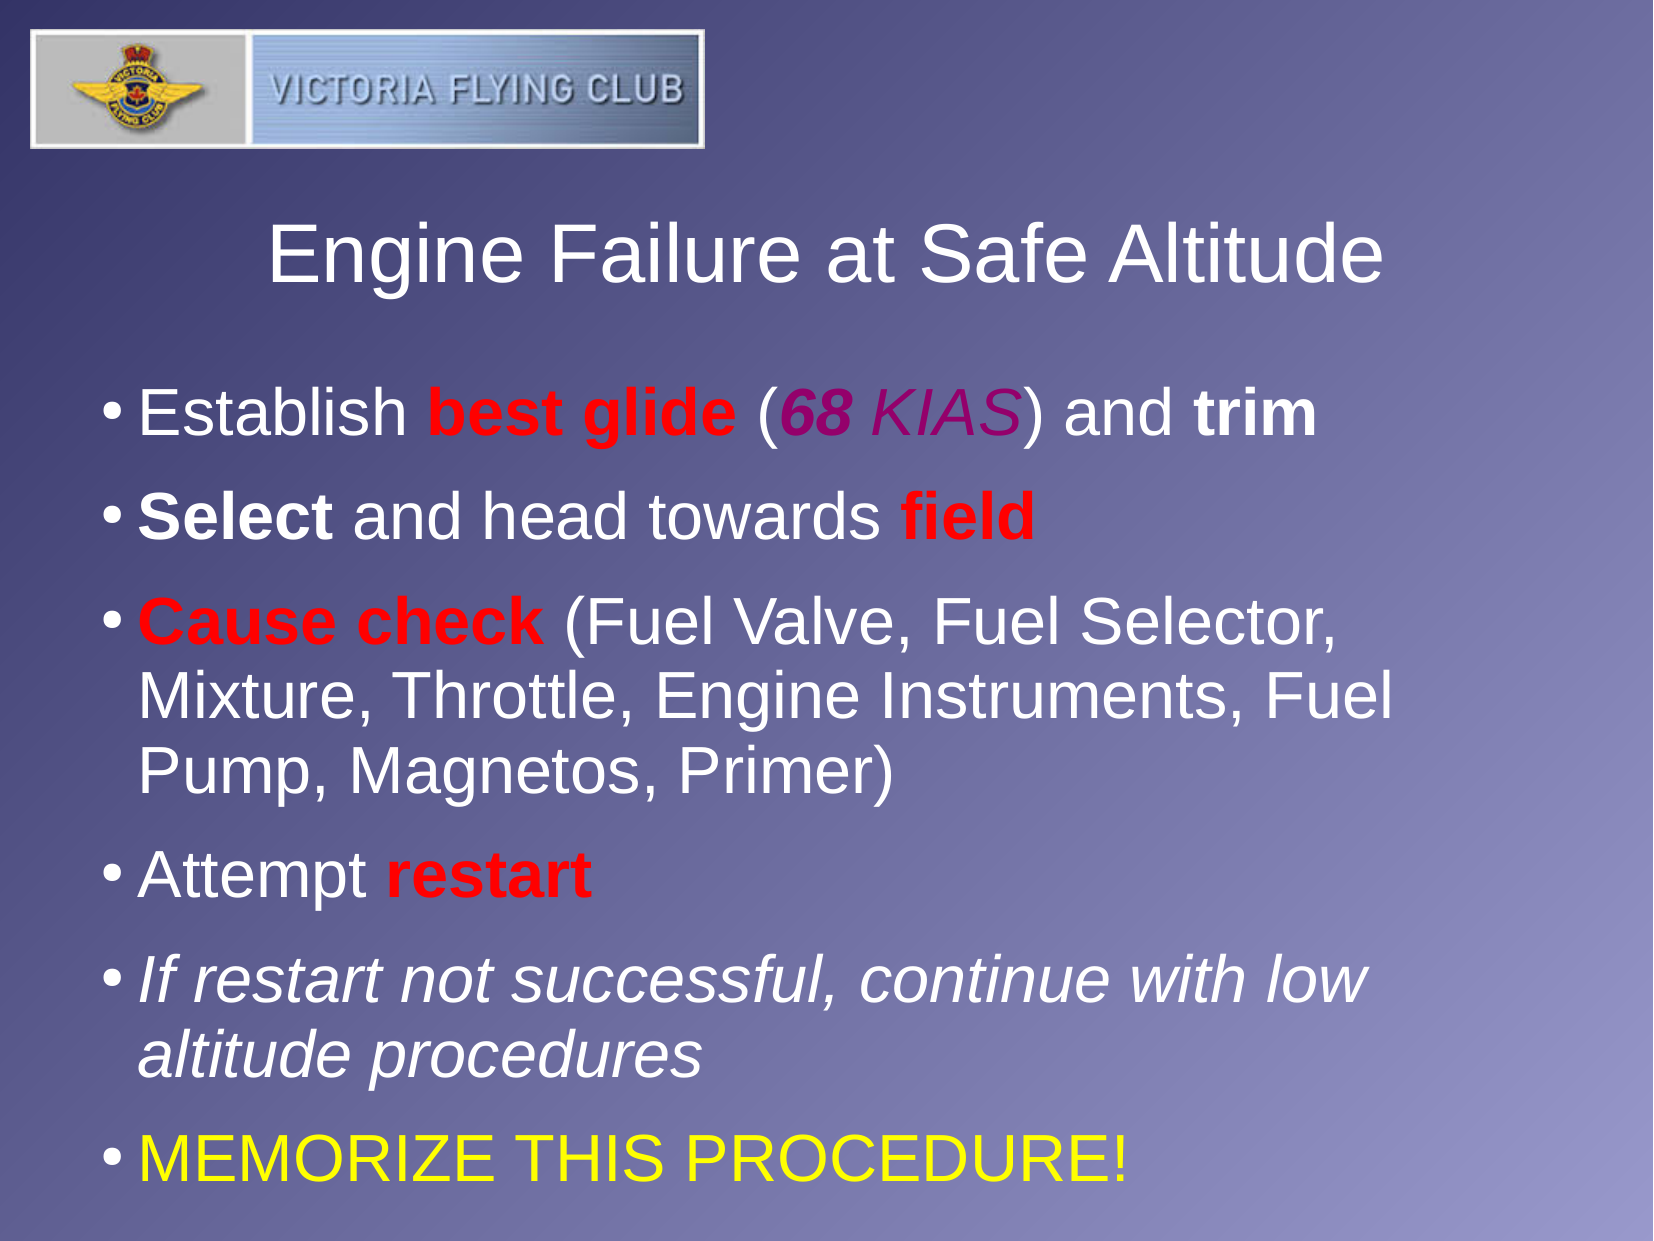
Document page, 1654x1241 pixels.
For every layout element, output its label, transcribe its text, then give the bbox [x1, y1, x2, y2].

list Establish best glide (68 KIAS) and trim Select and head towards field Cause check (Fuel Valve, Fuel Selector, Mixture, Throttle, Engine Instruments, Fuel Pump, Magnetos, Primer) Attempt restart If restart not successful, continue with low altitude procedures MEMORIZE THIS PROCEDURE! [82, 375, 1571, 1201]
picture [30, 29, 705, 149]
title Engine Failure at Safe Altitude [82, 150, 1571, 358]
